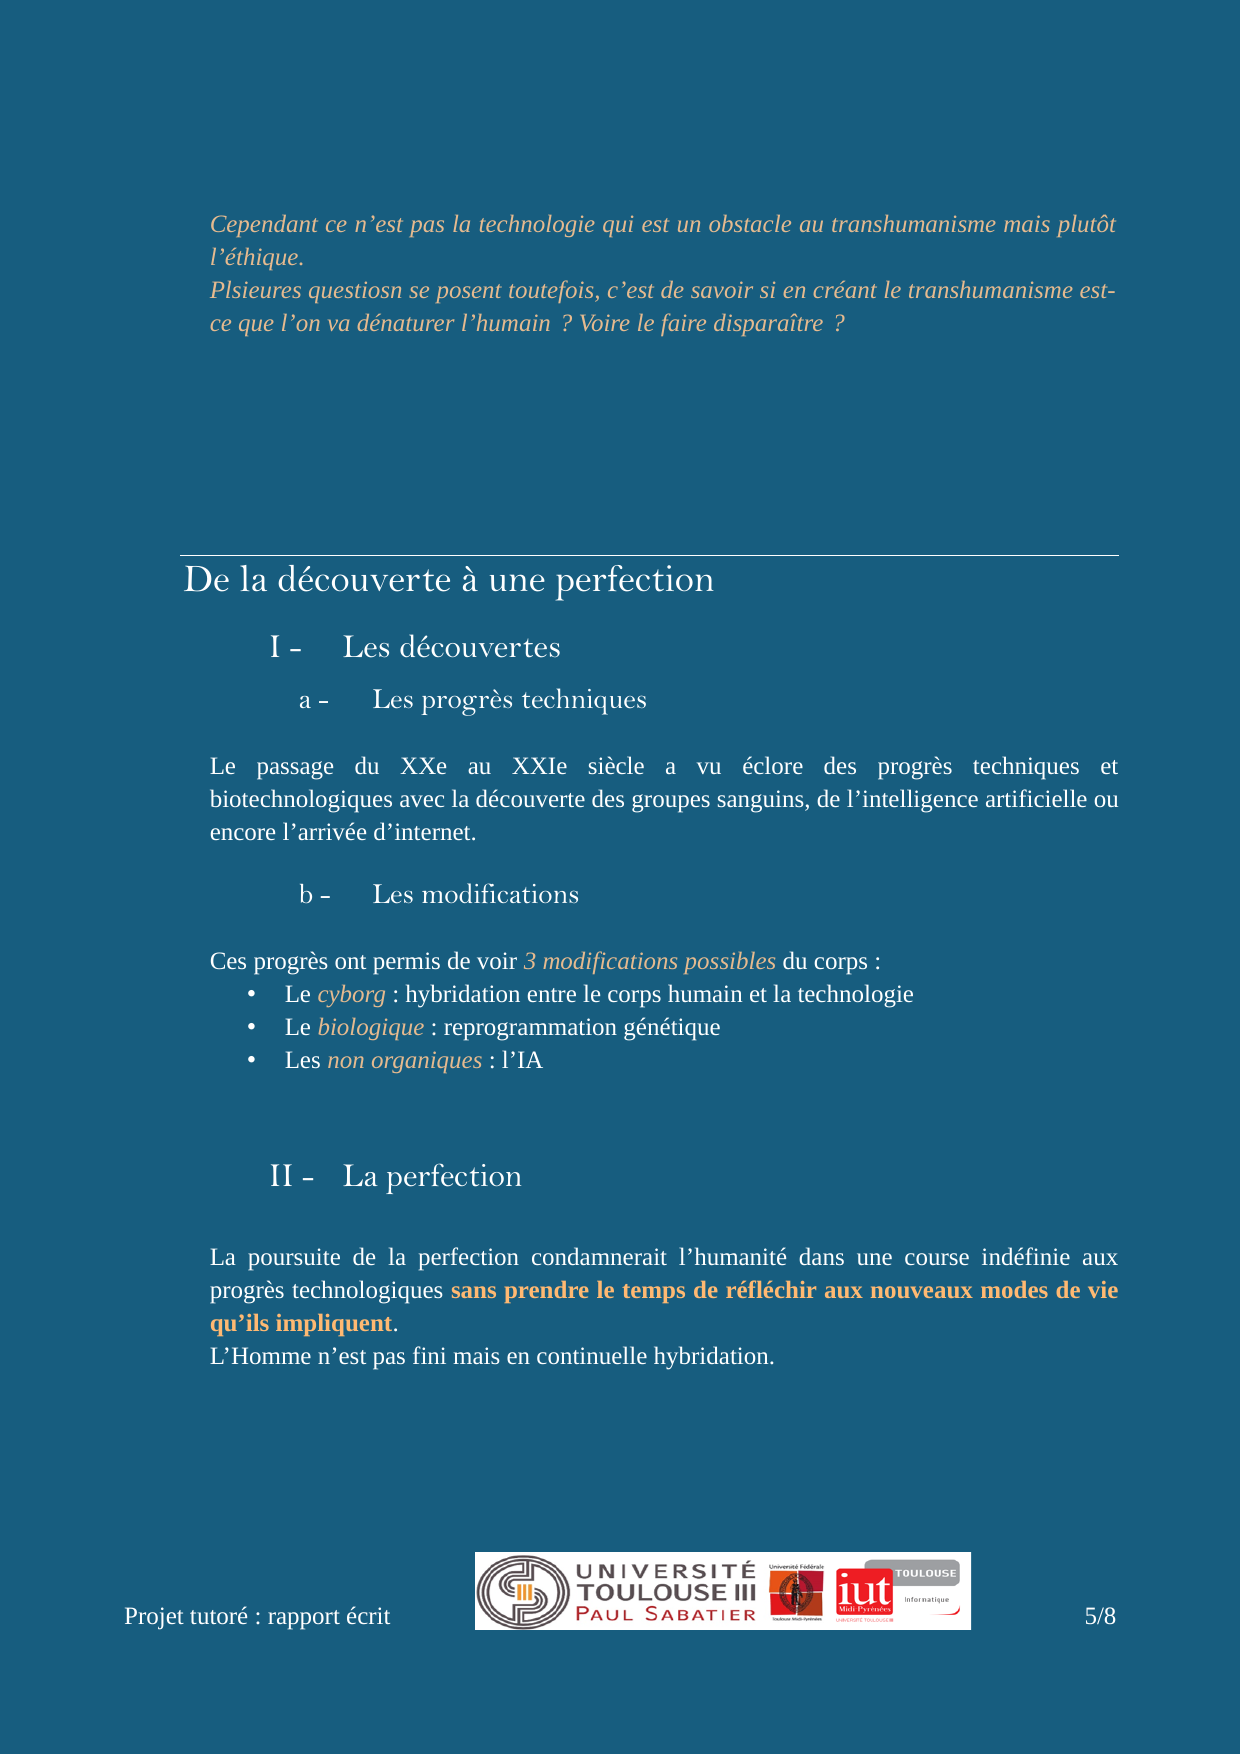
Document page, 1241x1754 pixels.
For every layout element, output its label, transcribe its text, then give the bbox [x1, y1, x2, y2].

text Ces progrès ont permis de voir 3 modifications possibles du corps : [209, 946, 1119, 975]
subtitle Les progrès techniques [298, 684, 1119, 717]
text L’Homme n’est pas fini mais en continuelle hybridation. [209, 1341, 1119, 1370]
subtitle Les modifications [298, 879, 1119, 912]
picture [475, 1552, 972, 1630]
list Le biologique : reprogrammation génétique [247, 1012, 1119, 1041]
text Cependant ce n’est pas la technologie qui est un obstacle au transhumanisme mais plutôt l’éthique. [209, 209, 1119, 271]
list Les non organiques : l’IA [247, 1045, 1119, 1074]
subtitle La perfection [269, 1158, 1119, 1196]
text La poursuite de la perfection condamnerait l’humanité dans une course indéfinie aux progrès technologiques sans prendre le temps de réfléchir aux nouveaux modes de vie qu’ils impliquent. [209, 1242, 1119, 1337]
subtitle De la découverte à une perfection [180, 556, 1119, 605]
list Le cyborg : hybridation entre le corps humain et la technologie [247, 979, 1119, 1008]
text Le passage du XXe au XXIe siècle a vu éclore des progrès techniques et biotechnologiques avec la découverte des groupes sanguins, de l’intelligence artificielle ou encore l’arrivée d’internet. [209, 751, 1119, 846]
subtitle Les découvertes [269, 629, 1119, 667]
text Plsieures questiosn se posent toutefois, c’est de savoir si en créant le transhumanisme est-ce que l’on va dénaturer l’humain ? Voire le faire disparaître ? [209, 275, 1119, 337]
